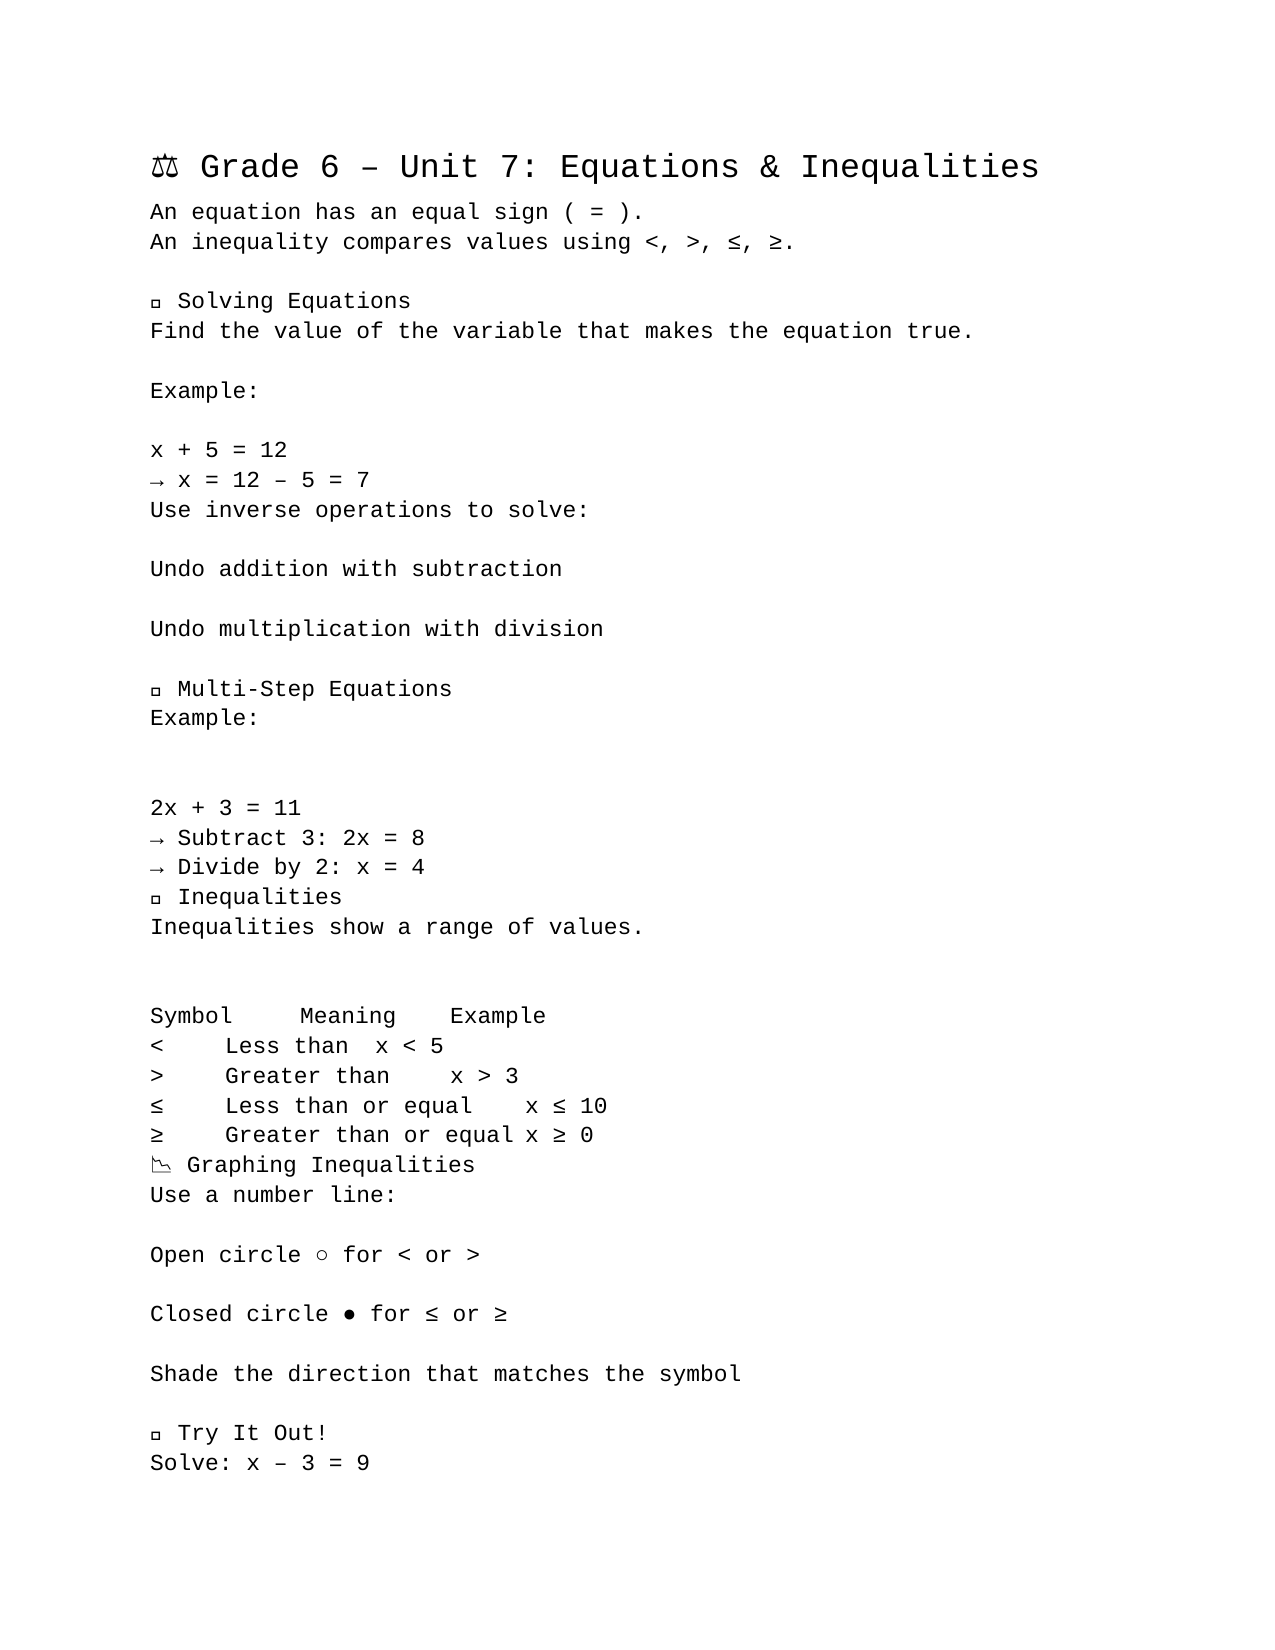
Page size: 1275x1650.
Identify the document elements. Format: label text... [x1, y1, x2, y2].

text Shade the direction that matches the symbol [150, 1362, 1125, 1388]
text Use inverse operations to solve: [150, 498, 1125, 524]
text < Less than x < 5 [150, 1034, 1125, 1060]
text 2x + 3 = 11 [150, 796, 1125, 822]
text Closed circle ● for ≤ or ≥ [150, 1303, 1125, 1328]
text → Subtract 3: 2x = 8 [150, 826, 1125, 852]
text x + 5 = 12 [150, 439, 1125, 464]
text Symbol Meaning Example [150, 1005, 1125, 1031]
text Example: [150, 379, 1125, 405]
text Open circle ○ for < or > [150, 1243, 1125, 1269]
text Undo multiplication with division [150, 617, 1125, 643]
text 🔺 Inequalities [150, 886, 1125, 911]
text Example: [150, 707, 1125, 733]
text ≤ Less than or equal x ≤ 10 [150, 1094, 1125, 1120]
text 🧠 Try It Out! [150, 1422, 1125, 1448]
text → x = 12 – 5 = 7 [150, 468, 1125, 494]
text 🔀 Multi-Step Equations [150, 677, 1125, 703]
text 📉 Graphing Inequalities [150, 1154, 1125, 1179]
text An equation has an equal sign ( = ). [150, 200, 1125, 226]
text ≥ Greater than or equal x ≥ 0 [150, 1124, 1125, 1150]
text Use a number line: [150, 1183, 1125, 1209]
subtitle ⚖️ Grade 6 – Unit 7: Equations & Inequalities [150, 150, 1125, 188]
text Find the value of the variable that makes the equation true. [150, 319, 1125, 345]
text An inequality compares values using <, >, ≤, ≥. [150, 230, 1125, 256]
text → Divide by 2: x = 4 [150, 856, 1125, 882]
text > Greater than x > 3 [150, 1064, 1125, 1090]
text Inequalities show a range of values. [150, 915, 1125, 941]
text 🔢 Solving Equations [150, 290, 1125, 316]
text Solve: x – 3 = 9 [150, 1452, 1125, 1477]
text Undo addition with subtraction [150, 558, 1125, 584]
